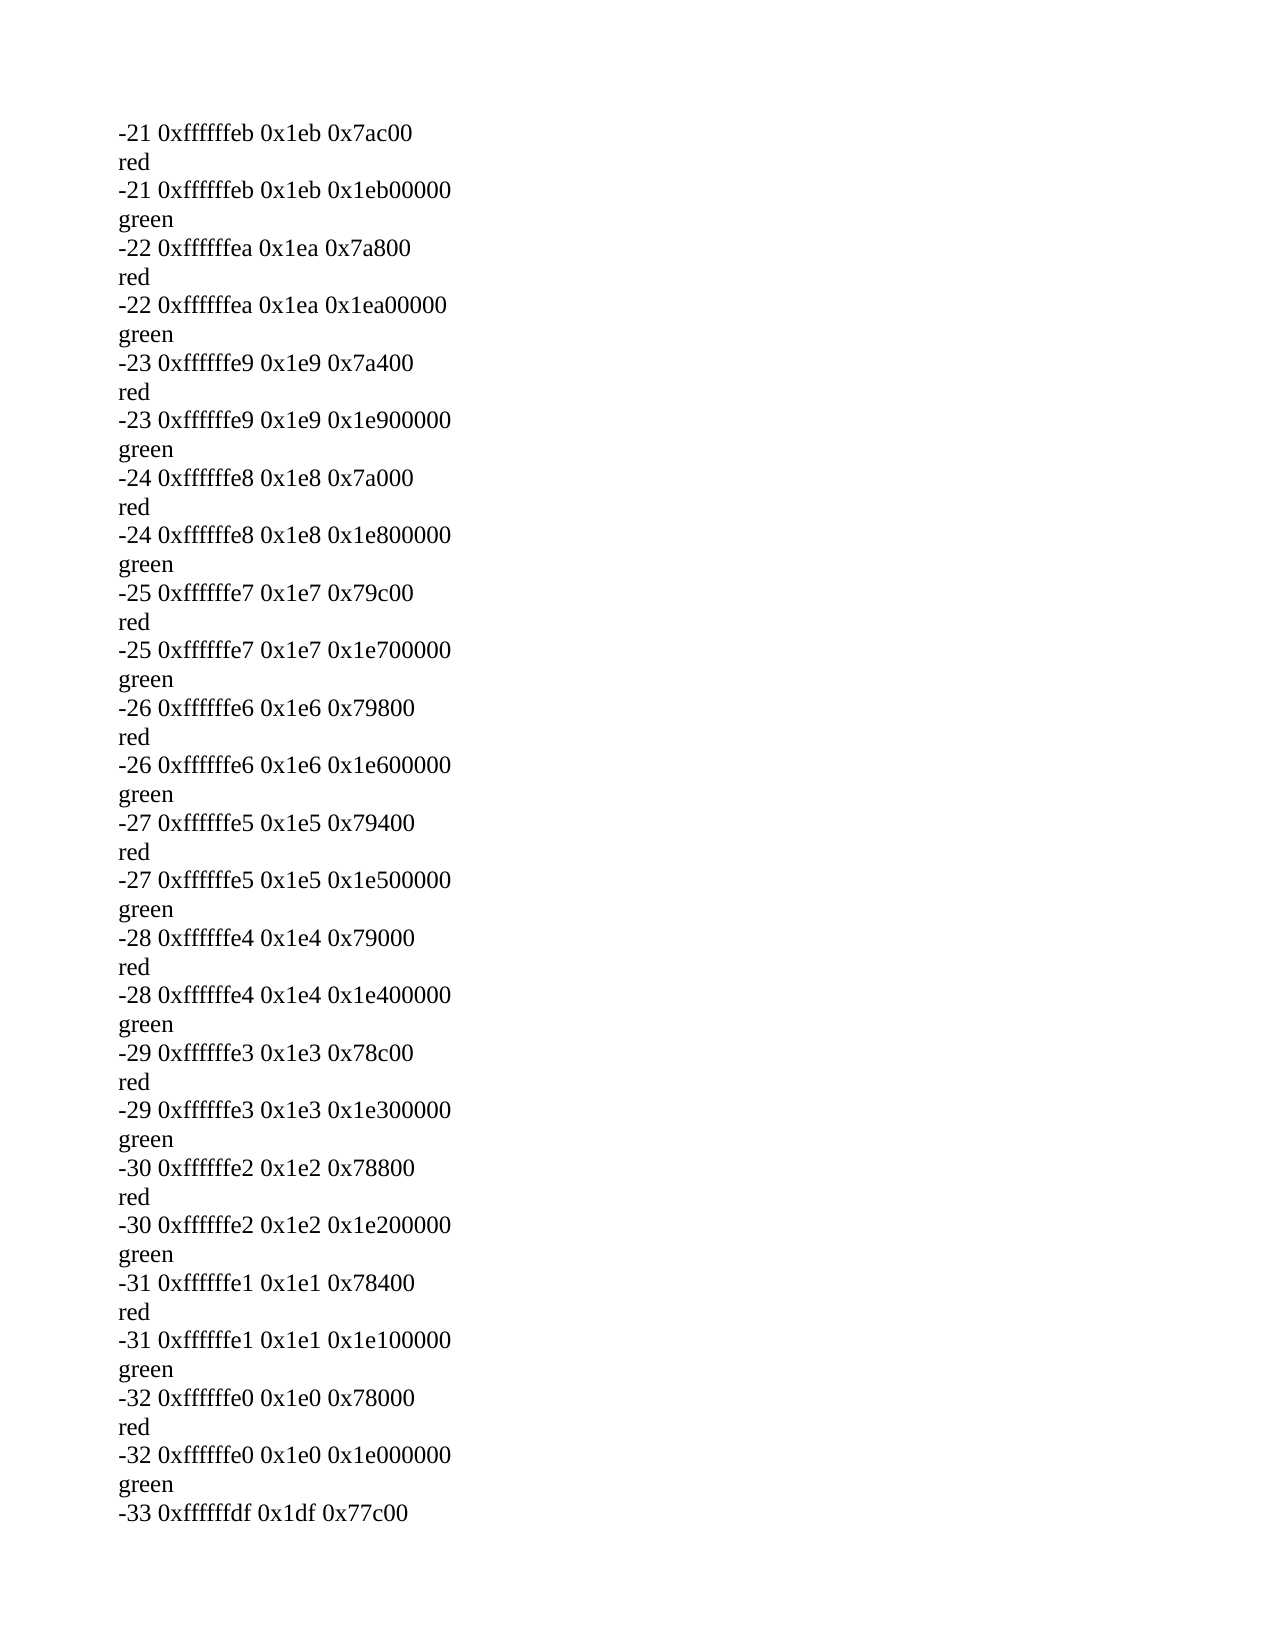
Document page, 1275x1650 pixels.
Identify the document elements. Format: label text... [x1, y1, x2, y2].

text -22 0xffffffea 0x1ea 0x7a800 [118, 233, 1157, 262]
text green [118, 779, 1157, 808]
text -23 0xffffffe9 0x1e9 0x7a400 [118, 348, 1157, 377]
text green [118, 204, 1157, 233]
text green [118, 1239, 1157, 1268]
text green [118, 1124, 1157, 1153]
text red [118, 377, 1157, 406]
text -31 0xffffffe1 0x1e1 0x1e100000 [118, 1326, 1157, 1354]
text -22 0xffffffea 0x1ea 0x1ea00000 [118, 291, 1157, 319]
text -21 0xffffffeb 0x1eb 0x1eb00000 [118, 176, 1157, 204]
text -29 0xffffffe3 0x1e3 0x1e300000 [118, 1096, 1157, 1124]
text -25 0xffffffe7 0x1e7 0x79c00 [118, 578, 1157, 607]
text -26 0xffffffe6 0x1e6 0x1e600000 [118, 751, 1157, 779]
text -30 0xffffffe2 0x1e2 0x78800 [118, 1153, 1157, 1182]
text red [118, 952, 1157, 981]
text green [118, 319, 1157, 348]
text red [118, 837, 1157, 866]
text -33 0xffffffdf 0x1df 0x77c00 [118, 1498, 1157, 1527]
text -21 0xffffffeb 0x1eb 0x7ac00 [118, 118, 1157, 147]
text -28 0xffffffe4 0x1e4 0x1e400000 [118, 981, 1157, 1009]
text red [118, 262, 1157, 291]
text red [118, 1412, 1157, 1441]
text green [118, 549, 1157, 578]
text -25 0xffffffe7 0x1e7 0x1e700000 [118, 636, 1157, 664]
text -31 0xffffffe1 0x1e1 0x78400 [118, 1268, 1157, 1297]
text green [118, 1354, 1157, 1383]
text -28 0xffffffe4 0x1e4 0x79000 [118, 923, 1157, 952]
text green [118, 894, 1157, 923]
text -26 0xffffffe6 0x1e6 0x79800 [118, 693, 1157, 722]
text -32 0xffffffe0 0x1e0 0x78000 [118, 1383, 1157, 1412]
text -27 0xffffffe5 0x1e5 0x1e500000 [118, 866, 1157, 894]
text red [118, 492, 1157, 521]
text red [118, 722, 1157, 751]
text -27 0xffffffe5 0x1e5 0x79400 [118, 808, 1157, 837]
text green [118, 1469, 1157, 1498]
text red [118, 1182, 1157, 1211]
text green [118, 434, 1157, 463]
text red [118, 607, 1157, 636]
text -29 0xffffffe3 0x1e3 0x78c00 [118, 1038, 1157, 1067]
text green [118, 664, 1157, 693]
text -23 0xffffffe9 0x1e9 0x1e900000 [118, 406, 1157, 434]
text -32 0xffffffe0 0x1e0 0x1e000000 [118, 1441, 1157, 1469]
text red [118, 1297, 1157, 1326]
text red [118, 147, 1157, 176]
text -30 0xffffffe2 0x1e2 0x1e200000 [118, 1211, 1157, 1239]
text red [118, 1067, 1157, 1096]
text green [118, 1009, 1157, 1038]
text -24 0xffffffe8 0x1e8 0x7a000 [118, 463, 1157, 492]
text -24 0xffffffe8 0x1e8 0x1e800000 [118, 521, 1157, 549]
